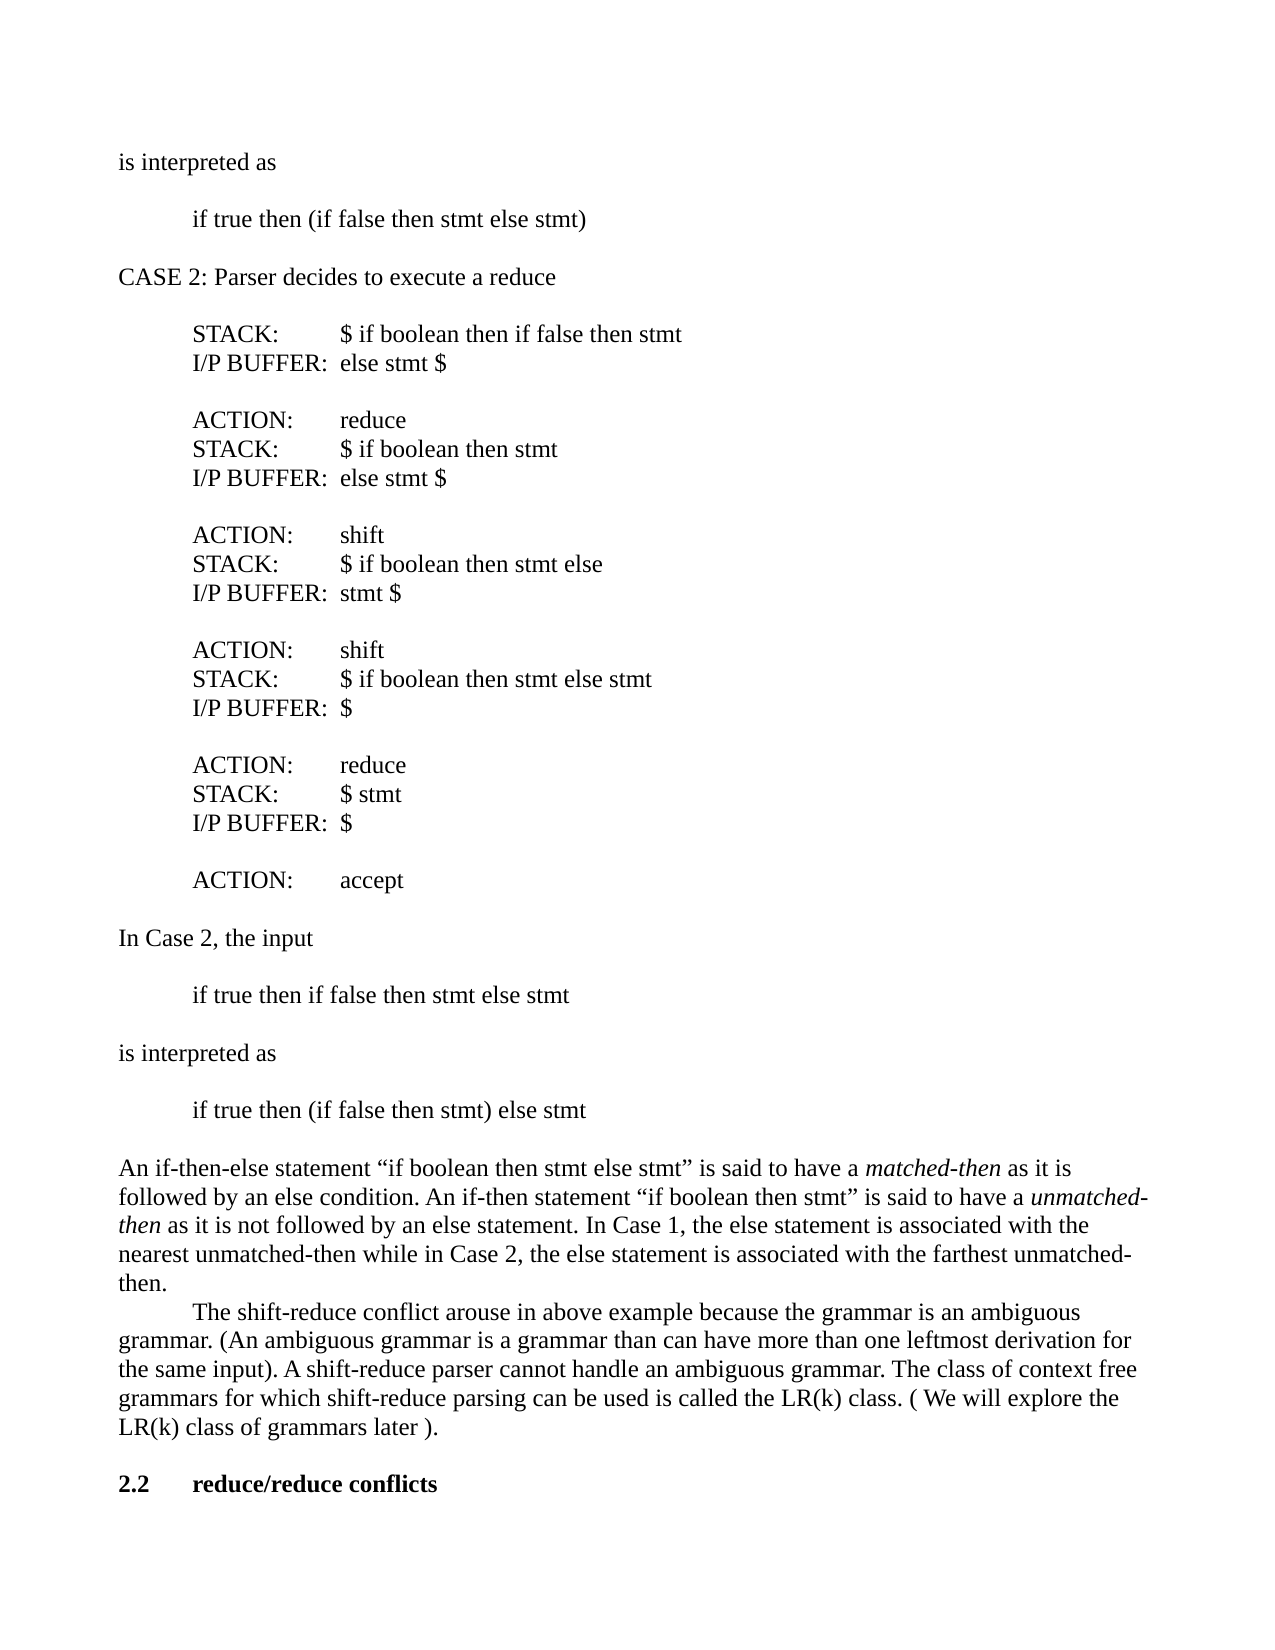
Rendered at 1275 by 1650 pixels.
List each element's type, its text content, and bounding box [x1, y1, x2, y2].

text An if-then-else statement “if boolean then stmt else stmt” is said to have a matched-then as it is followed by an else condition. An if-then statement “if boolean then stmt” is said to have a unmatched-then as it is not followed by an else statement. In Case 1, the else statement is associated with the nearest unmatched-then while in Case 2, the else statement is associated with the farthest unmatched-then. [118, 1153, 1157, 1297]
text if true then (if false then stmt else stmt) [118, 204, 1157, 233]
text The shift-reduce conflict arouse in above example because the grammar is an ambiguous grammar. (An ambiguous grammar is a grammar than can have more than one leftmost derivation for the same input). A shift-reduce parser cannot handle an ambiguous grammar. The class of context free grammars for which shift-reduce parsing can be used is called the LR(k) class. ( We will explore the LR(k) class of grammars later ). [118, 1297, 1157, 1441]
text I/P BUFFER: $ [118, 693, 1157, 722]
text I/P BUFFER: stmt $ [118, 578, 1157, 607]
text I/P BUFFER: else stmt $ [118, 463, 1157, 492]
text is interpreted as [118, 147, 1157, 176]
text ACTION: reduce [118, 751, 1157, 779]
text STACK: $ if boolean then stmt [118, 434, 1157, 463]
text if true then if false then stmt else stmt [118, 981, 1157, 1009]
text In Case 2, the input [118, 923, 1157, 952]
text if true then (if false then stmt) else stmt [118, 1096, 1157, 1124]
text ACTION: accept [118, 866, 1157, 894]
text I/P BUFFER: else stmt $ [118, 348, 1157, 377]
text STACK: $ if boolean then stmt else [118, 549, 1157, 578]
text STACK: $ if boolean then stmt else stmt [118, 664, 1157, 693]
text 2.2 reduce/reduce conflicts [118, 1469, 1157, 1498]
text CASE 2: Parser decides to execute a reduce [118, 262, 1157, 291]
text ACTION: shift [118, 521, 1157, 549]
text ACTION: reduce [118, 406, 1157, 434]
text I/P BUFFER: $ [118, 808, 1157, 837]
text ACTION: shift [118, 636, 1157, 664]
text STACK: $ if boolean then if false then stmt [118, 319, 1157, 348]
text is interpreted as [118, 1038, 1157, 1067]
text STACK: $ stmt [118, 779, 1157, 808]
